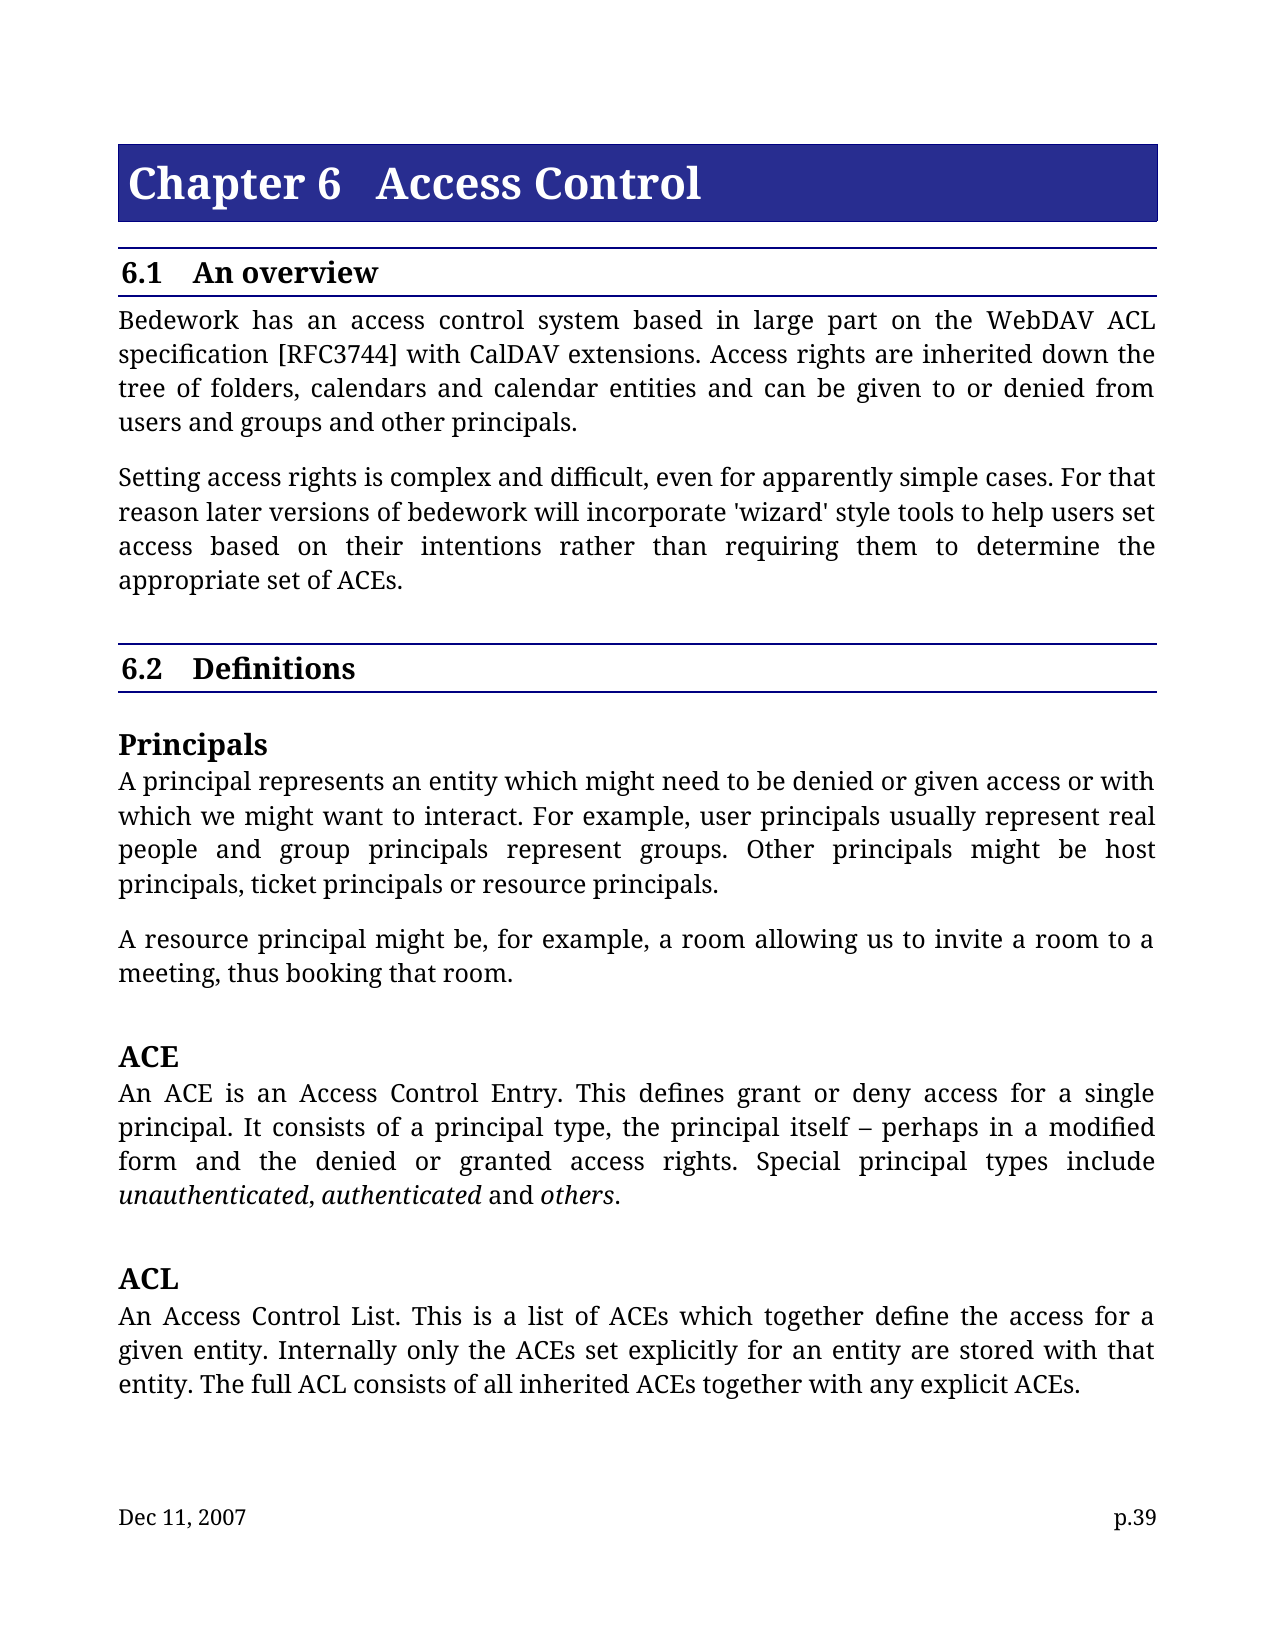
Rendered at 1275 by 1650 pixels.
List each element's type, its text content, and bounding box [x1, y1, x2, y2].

subtitle An overview [118, 249, 1157, 295]
subtitle ACE [118, 1036, 1157, 1076]
text An ACE is an Access Control Entry. This defines grant or deny access for a single principal. It consists of a principal type, the principal itself – perhaps in a modified form and the denied or granted access rights. Special principal types include unauthenticated, authenticated and others. [118, 1076, 1157, 1212]
text A resource principal might be, for example, a room allowing us to invite a room to a meeting, thus booking that room. [118, 921, 1157, 989]
text Setting access rights is complex and difficult, even for apparently simple cases. For that reason later versions of bedework will incorporate 'wizard' style tools to help users set access based on their intentions rather than requiring them to determine the appropriate set of ACEs. [118, 460, 1157, 596]
subtitle Access Control [119, 145, 1157, 221]
text An Access Control List. This is a list of ACEs which together define the access for a given entity. Internally only the ACEs set explicitly for an entity are stored with that entity. The full ACL consists of all inherited ACEs together with any explicit ACEs. [118, 1298, 1157, 1400]
subtitle Principals [118, 724, 1157, 764]
subtitle Definitions [118, 645, 1157, 691]
text A principal represents an entity which might need to be denied or given access or with which we might want to interact. For example, user principals usually represent real people and group principals represent groups. Other principals might be host principals, ticket principals or resource principals. [118, 764, 1157, 900]
subtitle ACL [118, 1258, 1157, 1298]
text Bedework has an access control system based in large part on the WebDAV ACL specification [RFC3744] with CalDAV extensions. Access rights are inherited down the tree of folders, calendars and calendar entities and can be given to or denied from users and groups and other principals. [118, 303, 1157, 439]
